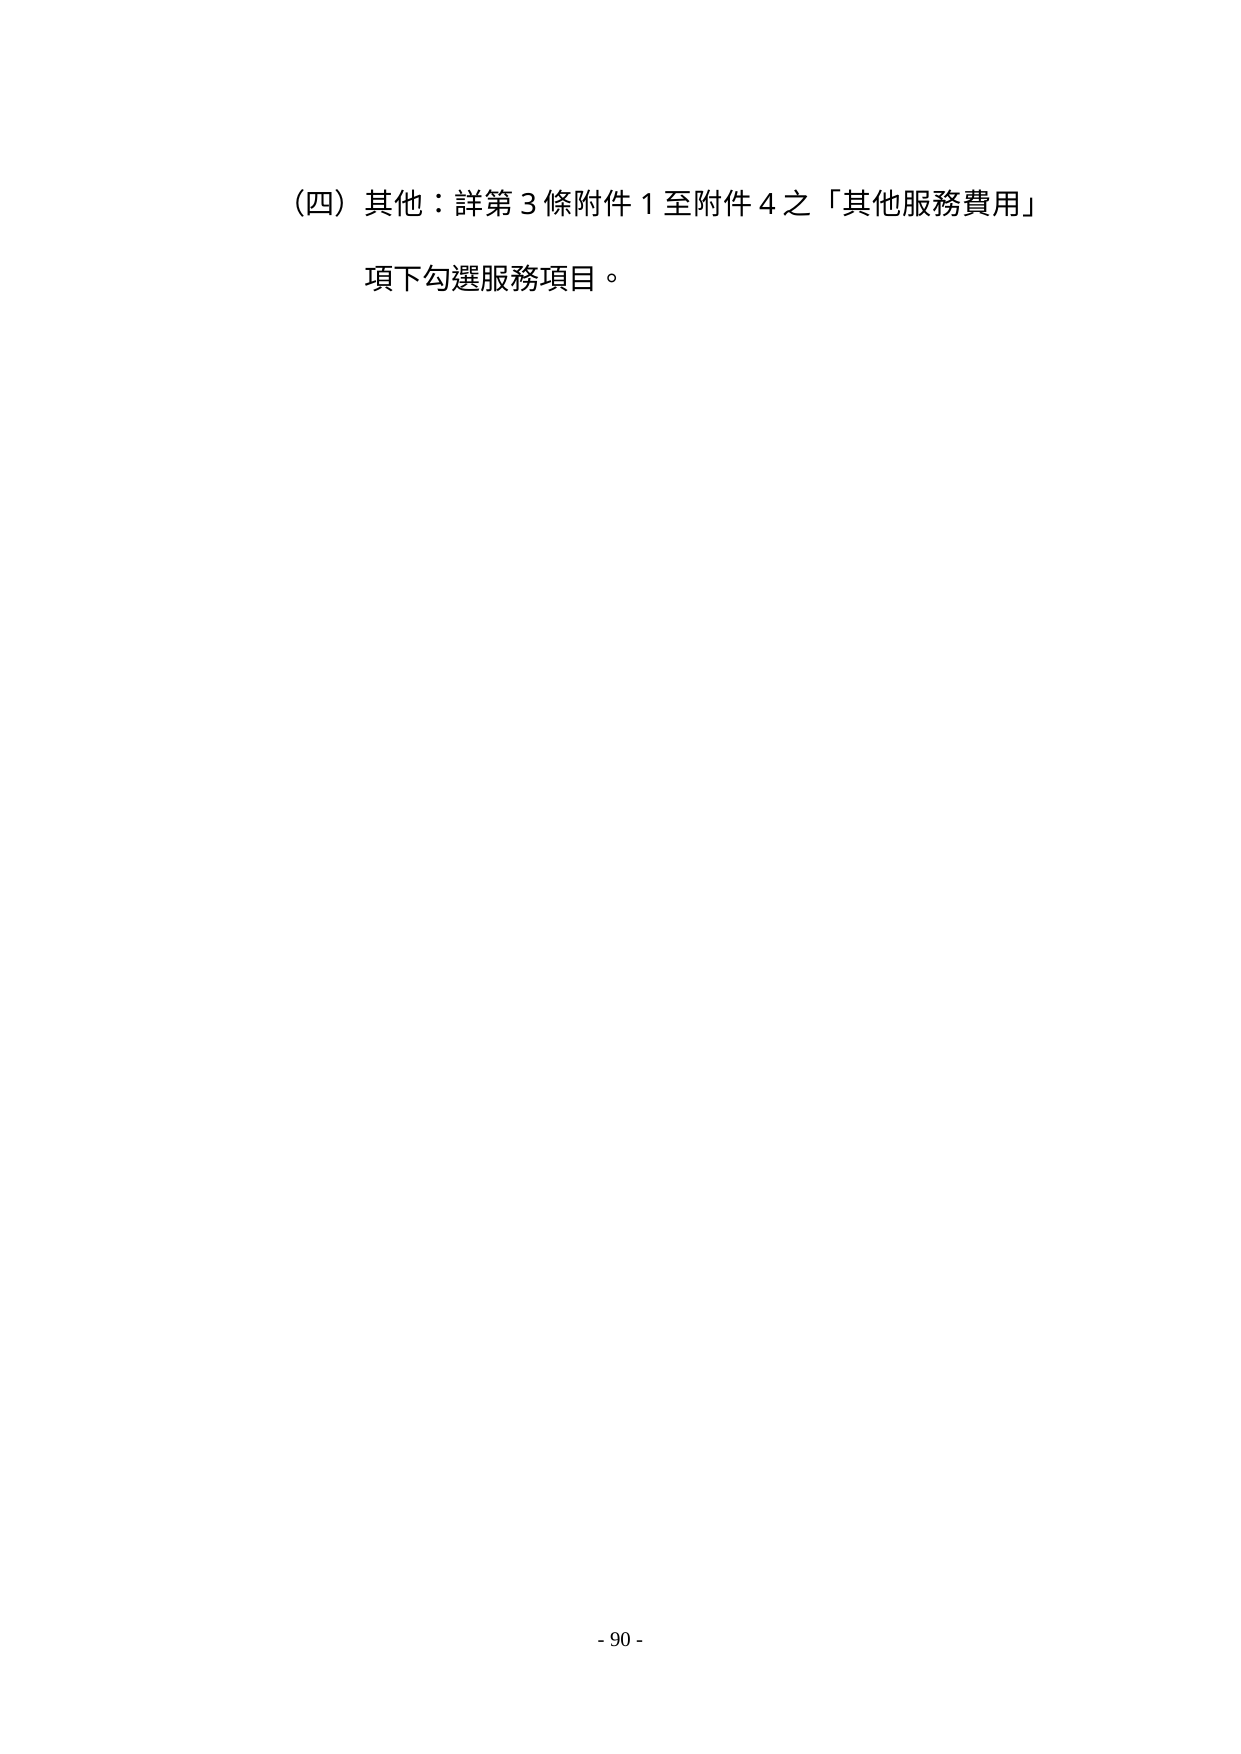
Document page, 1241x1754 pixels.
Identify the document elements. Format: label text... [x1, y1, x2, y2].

list 其他：詳第3條附件1至附件4之「其他服務費用」項下勾選服務項目。 [276, 164, 1053, 314]
